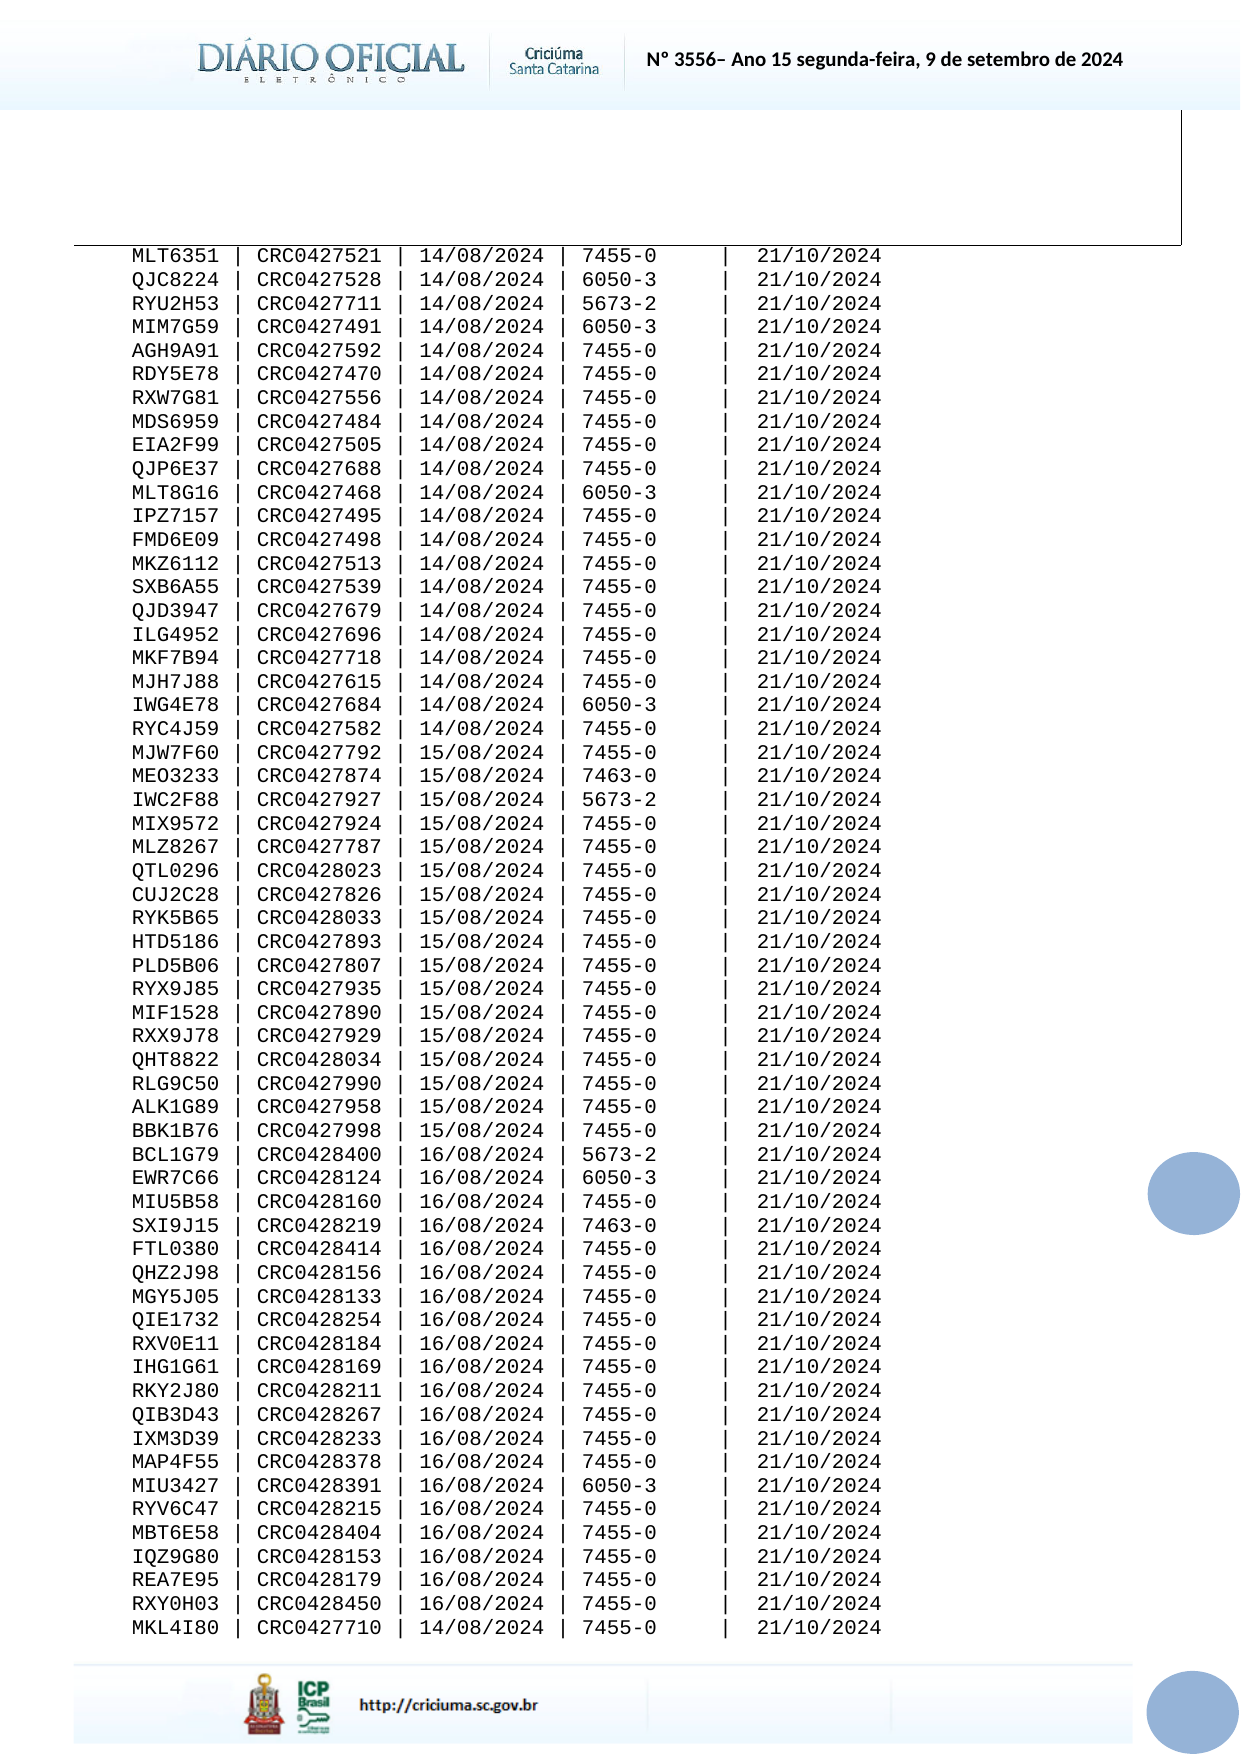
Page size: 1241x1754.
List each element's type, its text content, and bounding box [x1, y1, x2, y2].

text BCL1G79 | CRC0428400 | 16/08/2024 | 5673-2 | 21/10/2024 [44, 1144, 1181, 1167]
text MLT8G16 | CRC0427468 | 14/08/2024 | 6050-3 | 21/10/2024 [44, 482, 1181, 505]
text SXI9J15 | CRC0428219 | 16/08/2024 | 7463-0 | 21/10/2024 [44, 1215, 1181, 1238]
text MBT6E58 | CRC0428404 | 16/08/2024 | 7455-0 | 21/10/2024 [44, 1522, 1181, 1546]
text MGY5J05 | CRC0428133 | 16/08/2024 | 7455-0 | 21/10/2024 [44, 1286, 1181, 1309]
text MJH7J88 | CRC0427615 | 14/08/2024 | 7455-0 | 21/10/2024 [44, 671, 1181, 694]
text RDY5E78 | CRC0427470 | 14/08/2024 | 7455-0 | 21/10/2024 [44, 363, 1181, 387]
text ALK1G89 | CRC0427958 | 15/08/2024 | 7455-0 | 21/10/2024 [44, 1096, 1181, 1120]
text QJC8224 | CRC0427528 | 14/08/2024 | 6050-3 | 21/10/2024 [44, 269, 1181, 292]
text CUJ2C28 | CRC0427826 | 15/08/2024 | 7455-0 | 21/10/2024 [44, 884, 1181, 907]
text FMD6E09 | CRC0427498 | 14/08/2024 | 7455-0 | 21/10/2024 [44, 529, 1181, 553]
text MKF7B94 | CRC0427718 | 14/08/2024 | 7455-0 | 21/10/2024 [44, 647, 1181, 671]
text SXB6A55 | CRC0427539 | 14/08/2024 | 7455-0 | 21/10/2024 [44, 576, 1181, 600]
text FTL0380 | CRC0428414 | 16/08/2024 | 7455-0 | 21/10/2024 [44, 1238, 1181, 1262]
text MIU3427 | CRC0428391 | 16/08/2024 | 6050-3 | 21/10/2024 [44, 1475, 1181, 1498]
text MKZ6112 | CRC0427513 | 14/08/2024 | 7455-0 | 21/10/2024 [44, 553, 1181, 576]
text MIM7G59 | CRC0427491 | 14/08/2024 | 6050-3 | 21/10/2024 [44, 316, 1181, 340]
text MIX9572 | CRC0427924 | 15/08/2024 | 7455-0 | 21/10/2024 [44, 813, 1181, 836]
text QJP6E37 | CRC0427688 | 14/08/2024 | 7455-0 | 21/10/2024 [44, 458, 1181, 482]
text MLT6351 | CRC0427521 | 14/08/2024 | 7455-0 | 21/10/2024 [44, 245, 1181, 269]
text MEO3233 | CRC0427874 | 15/08/2024 | 7463-0 | 21/10/2024 [44, 765, 1181, 789]
text QTL0296 | CRC0428023 | 15/08/2024 | 7455-0 | 21/10/2024 [44, 860, 1181, 884]
text MAP4F55 | CRC0428378 | 16/08/2024 | 7455-0 | 21/10/2024 [44, 1451, 1181, 1475]
text IWC2F88 | CRC0427927 | 15/08/2024 | 5673-2 | 21/10/2024 [44, 789, 1181, 813]
text MIF1528 | CRC0427890 | 15/08/2024 | 7455-0 | 21/10/2024 [44, 1002, 1181, 1026]
text RXY0H03 | CRC0428450 | 16/08/2024 | 7455-0 | 21/10/2024 [44, 1593, 1181, 1617]
text QIE1732 | CRC0428254 | 16/08/2024 | 7455-0 | 21/10/2024 [44, 1309, 1181, 1333]
text RXW7G81 | CRC0427556 | 14/08/2024 | 7455-0 | 21/10/2024 [44, 387, 1181, 411]
text BBK1B76 | CRC0427998 | 15/08/2024 | 7455-0 | 21/10/2024 [44, 1120, 1181, 1144]
text IHG1G61 | CRC0428169 | 16/08/2024 | 7455-0 | 21/10/2024 [44, 1357, 1181, 1380]
text ILG4952 | CRC0427696 | 14/08/2024 | 7455-0 | 21/10/2024 [44, 623, 1181, 647]
text PLD5B06 | CRC0427807 | 15/08/2024 | 7455-0 | 21/10/2024 [44, 954, 1181, 978]
text EWR7C66 | CRC0428124 | 16/08/2024 | 6050-3 | 21/10/2024 [44, 1167, 1157, 1191]
text MKL4I80 | CRC0427710 | 14/08/2024 | 7455-0 | 21/10/2024 [44, 1617, 1181, 1640]
text MJW7F60 | CRC0427792 | 15/08/2024 | 7455-0 | 21/10/2024 [44, 742, 1181, 765]
text AGH9A91 | CRC0427592 | 14/08/2024 | 7455-0 | 21/10/2024 [44, 340, 1181, 363]
text RYV6C47 | CRC0428215 | 16/08/2024 | 7455-0 | 21/10/2024 [44, 1498, 1181, 1522]
text RLG9C50 | CRC0427990 | 15/08/2024 | 7455-0 | 21/10/2024 [44, 1073, 1181, 1096]
text HTD5186 | CRC0427893 | 15/08/2024 | 7455-0 | 21/10/2024 [44, 931, 1181, 954]
text RXV0E11 | CRC0428184 | 16/08/2024 | 7455-0 | 21/10/2024 [44, 1333, 1181, 1357]
text RYX9J85 | CRC0427935 | 15/08/2024 | 7455-0 | 21/10/2024 [44, 978, 1181, 1002]
text RXX9J78 | CRC0427929 | 15/08/2024 | 7455-0 | 21/10/2024 [44, 1026, 1181, 1049]
text QHZ2J98 | CRC0428156 | 16/08/2024 | 7455-0 | 21/10/2024 [44, 1262, 1181, 1286]
text RYC4J59 | CRC0427582 | 14/08/2024 | 7455-0 | 21/10/2024 [44, 718, 1181, 742]
text REA7E95 | CRC0428179 | 16/08/2024 | 7455-0 | 21/10/2024 [44, 1569, 1181, 1593]
text IXM3D39 | CRC0428233 | 16/08/2024 | 7455-0 | 21/10/2024 [44, 1427, 1181, 1451]
text QJD3947 | CRC0427679 | 14/08/2024 | 7455-0 | 21/10/2024 [44, 600, 1181, 623]
text MIU5B58 | CRC0428160 | 16/08/2024 | 7455-0 | 21/10/2024 [44, 1191, 1153, 1215]
text RKY2J80 | CRC0428211 | 16/08/2024 | 7455-0 | 21/10/2024 [44, 1380, 1181, 1404]
text QHT8822 | CRC0428034 | 15/08/2024 | 7455-0 | 21/10/2024 [44, 1049, 1181, 1073]
text QIB3D43 | CRC0428267 | 16/08/2024 | 7455-0 | 21/10/2024 [44, 1404, 1181, 1427]
text IPZ7157 | CRC0427495 | 14/08/2024 | 7455-0 | 21/10/2024 [44, 505, 1181, 529]
text EIA2F99 | CRC0427505 | 14/08/2024 | 7455-0 | 21/10/2024 [44, 434, 1181, 458]
text MLZ8267 | CRC0427787 | 15/08/2024 | 7455-0 | 21/10/2024 [44, 836, 1181, 860]
text IQZ9G80 | CRC0428153 | 16/08/2024 | 7455-0 | 21/10/2024 [44, 1546, 1181, 1569]
text RYK5B65 | CRC0428033 | 15/08/2024 | 7455-0 | 21/10/2024 [44, 907, 1181, 931]
text MDS6959 | CRC0427484 | 14/08/2024 | 7455-0 | 21/10/2024 [44, 411, 1181, 434]
text RYU2H53 | CRC0427711 | 14/08/2024 | 5673-2 | 21/10/2024 [44, 292, 1181, 316]
text IWG4E78 | CRC0427684 | 14/08/2024 | 6050-3 | 21/10/2024 [44, 694, 1181, 718]
